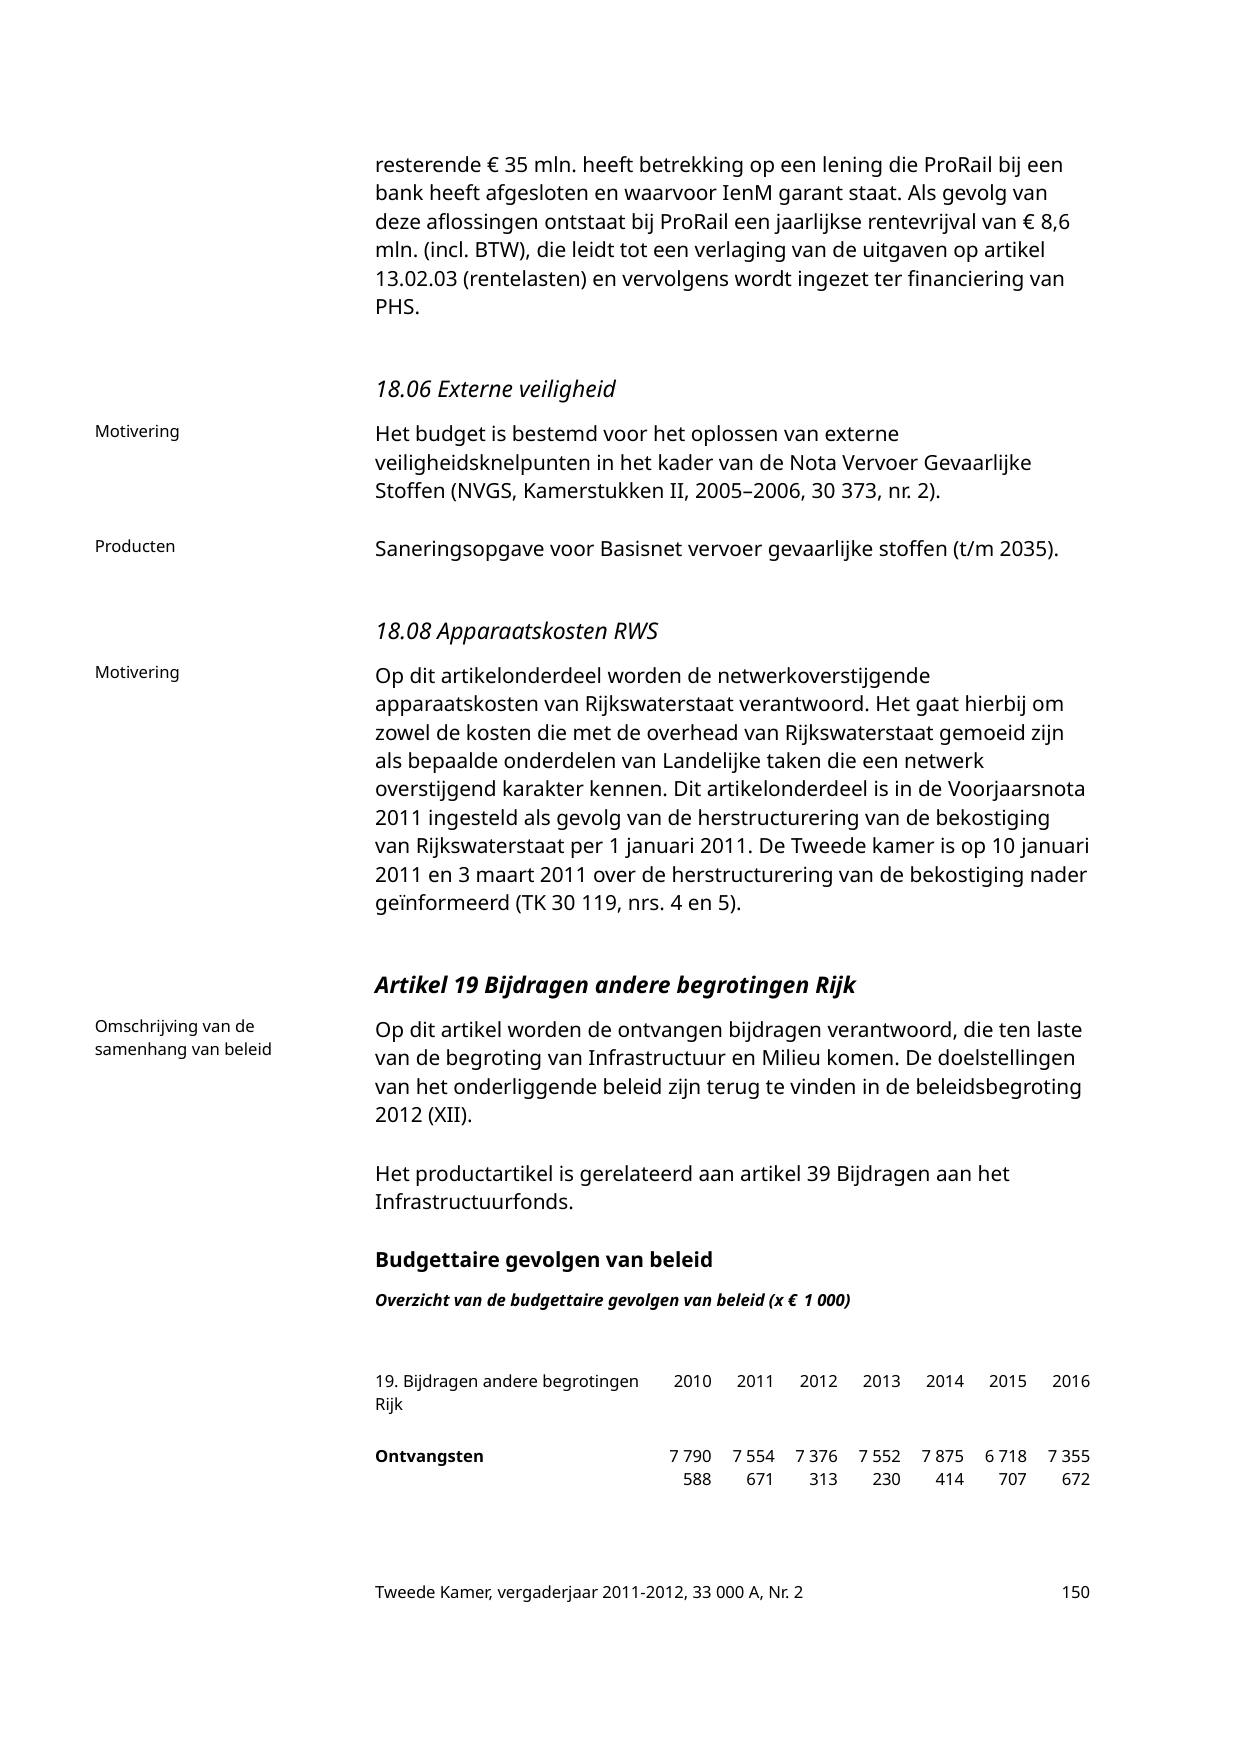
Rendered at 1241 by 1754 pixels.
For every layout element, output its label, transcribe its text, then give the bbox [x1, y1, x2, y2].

table_header 19. Bijdragen andere begrotingen Rijk [375, 1370, 648, 1445]
text Het budget is bestemd voor het oplossen van externe veiligheidsknelpunten in het kader van de Nota Vervoer Gevaarlijke Stoffen (NVGS, Kamerstukken II, 2005–2006, 30 373, nr. 2). [375, 419, 1090, 505]
subtitle Artikel 19 Bijdragen andere begrotingen Rijk [375, 969, 1090, 1000]
text Op dit artikel worden de ontvangen bijdragen verantwoord, die ten laste van de begroting van Infrastructuur en Milieu komen. De doelstellingen van het onderliggende beleid zijn terug te vinden in de beleidsbegroting 2012 (XII). [375, 1015, 1090, 1129]
table_header 2015 [964, 1370, 1027, 1445]
table_cell 7 355 672 [1027, 1445, 1090, 1521]
table_cell 7 790 588 [648, 1445, 711, 1521]
table_header 2012 [775, 1370, 838, 1445]
text Overzicht van de budgettaire gevolgen van beleid (x € 1 000) [375, 1289, 1090, 1312]
table_header 2013 [838, 1370, 901, 1445]
text Op dit artikelonderdeel worden de netwerkoverstijgende apparaatskosten van Rijkswaterstaat verantwoord. Het gaat hierbij om zowel de kosten die met de overhead van Rijkswaterstaat gemoeid zijn als bepaalde onderdelen van Landelijke taken die een netwerk overstijgend karakter kennen. Dit artikelonderdeel is in de Voorjaarsnota 2011 ingesteld als gevolg van de herstructurering van de bekostiging van Rijkswaterstaat per 1 januari 2011. De Tweede kamer is op 10 januari 2011 en 3 maart 2011 over de herstructurering van de bekostiging nader geïnformeerd (TK 30 119, nrs. 4 en 5). [375, 661, 1090, 917]
text Het productartikel is gerelateerd aan artikel 39 Bijdragen aan het Infrastructuurfonds. [375, 1159, 1090, 1216]
text Budgettaire gevolgen van beleid [375, 1246, 1090, 1274]
text Motivering [94, 419, 328, 442]
text Omschrijving van de samenhang van beleid [94, 1015, 328, 1060]
table_cell Ontvangsten [375, 1445, 648, 1521]
table_header 2014 [901, 1370, 964, 1445]
text resterende € 35 mln. heeft betrekking op een lening die ProRail bij een bank heeft afgesloten en waarvoor IenM garant staat. Als gevolg van deze aflossingen ontstaat bij ProRail een jaarlijkse rentevrijval van € 8,6 mln. (incl. BTW), die leidt tot een verlaging van de uitgaven op artikel 13.02.03 (rentelasten) en vervolgens wordt ingezet ter financiering van PHS. [375, 150, 1090, 321]
table_cell 7 554 671 [711, 1445, 774, 1521]
subtitle 18.06 Externe veiligheid [375, 373, 1090, 404]
text Saneringsopgave voor Basisnet vervoer gevaarlijke stoffen (t/m 2035). [375, 534, 1090, 563]
text Motivering [94, 661, 328, 683]
text Producten [94, 534, 328, 557]
table_cell 7 376 313 [775, 1445, 838, 1521]
table_header 2016 [1027, 1370, 1090, 1445]
text [94, 557, 328, 564]
table_header 2011 [711, 1370, 774, 1445]
table_cell 6 718 707 [964, 1445, 1027, 1521]
table_header 2010 [648, 1370, 711, 1445]
subtitle 18.08 Apparaatskosten RWS [375, 614, 1090, 646]
table_cell 7 552 230 [838, 1445, 901, 1521]
table_cell 7 875 414 [901, 1445, 964, 1521]
